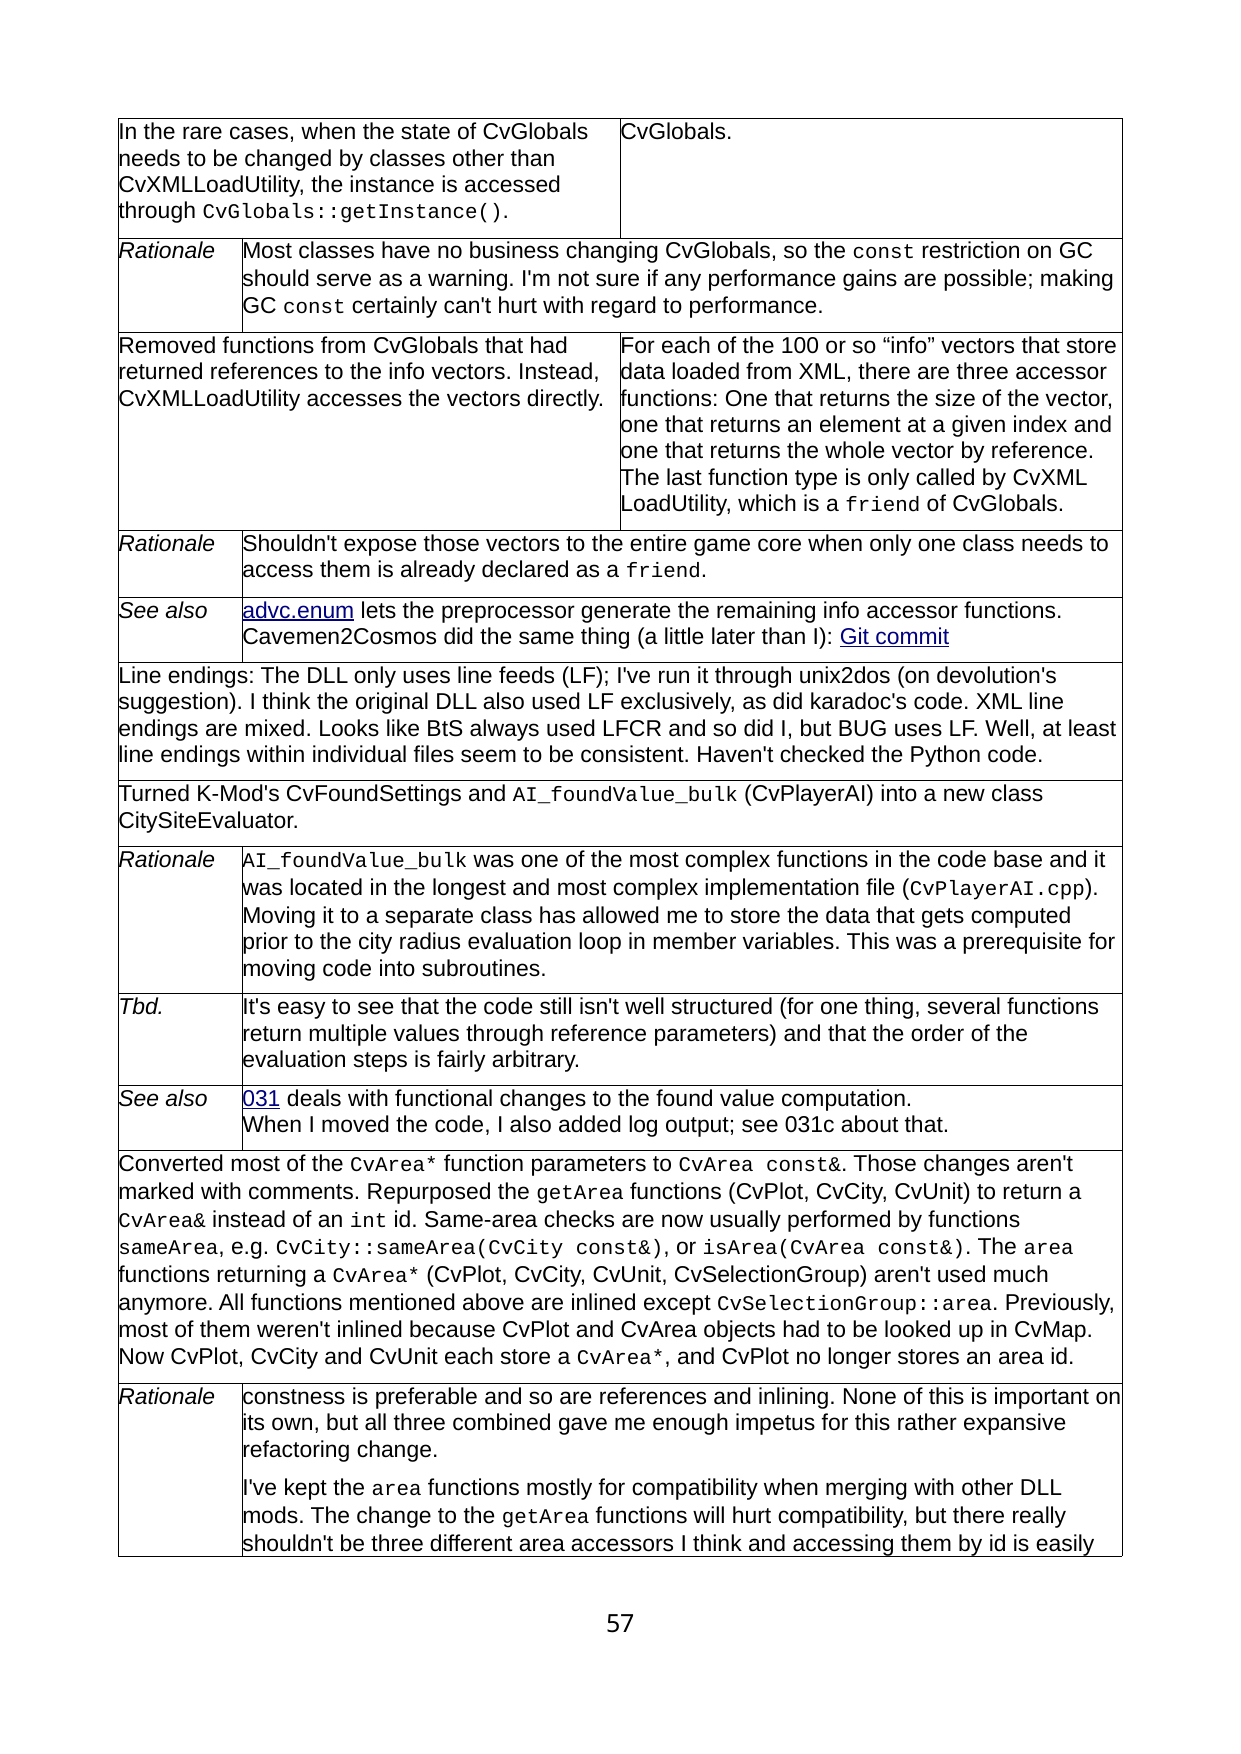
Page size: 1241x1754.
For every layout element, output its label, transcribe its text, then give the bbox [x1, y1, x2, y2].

table_cell advc.enum lets the preprocessor generate the remaining info accessor functions. Cavemen2Cosmos did the same thing (a little later than I): Git commit [243, 598, 1122, 662]
table_cell It's easy to see that the code still isn't well structured (for one thing, several functions return multiple values through reference parameters) and that the order of the evaluation steps is fairly arbitrary. [243, 994, 1122, 1085]
table_cell CvGlobals. [621, 119, 1122, 237]
table_cell Removed functions from CvGlobals that had returned references to the info vectors. Instead, CvXMLLoadUtility accesses the vectors directly. [119, 333, 620, 530]
table_cell Converted most of the CvArea* function parameters to CvArea const&. Those changes aren't marked with comments. Repurposed the getArea functions (CvPlot, CvCity, CvUnit) to return a CvArea& instead of an int id. Same-area checks are now usually performed by functions sameArea, e.g. CvCity::sameArea(CvCity const&), or isArea(CvArea const&). The area functions returning a CvArea* (CvPlot, CvCity, CvUnit, CvSelectionGroup) aren't used much anymore. All functions mentioned above are inlined except CvSelectionGroup::area. Previously, most of them weren't inlined because CvPlot and CvArea objects had to be looked up in CvMap. Now CvPlot, CvCity and CvUnit each store a CvArea*, and CvPlot no longer stores an area id. [119, 1151, 1122, 1383]
table_cell Rationale [119, 847, 242, 993]
table_cell 031 deals with functional changes to the found value computation. When I moved the code, I also added log output; see 031c about that. [243, 1086, 1122, 1150]
table_cell AI_foundValue_bulk was one of the most complex functions in the code base and it was located in the longest and most complex implementation file (CvPlayerAI.cpp). Moving it to a separate class has allowed me to store the data that gets computed prior to the city radius evaluation loop in member variables. This was a prerequisite for moving code into subroutines. [243, 847, 1122, 993]
table_cell Line endings: The DLL only uses line feeds (LF); I've run it through unix2dos (on devolution's suggestion). I think the original DLL also used LF exclusively, as did karadoc's code. XML line endings are mixed. Looks like BtS always used LFCR and so did I, but BUG uses LF. Well, at least line endings within individual files seem to be consistent. Haven't checked the Python code. [119, 663, 1122, 780]
table_cell See also [119, 598, 242, 662]
table_cell For each of the 100 or so “info” vectors that store data loaded from XML, there are three accessor functions: One that returns the size of the vector, one that returns an element at a given index and one that returns the whole vector by reference. The last function type is only called by CvXML LoadUtility, which is a friend of CvGlobals. [621, 333, 1122, 530]
table_cell Rationale [119, 239, 242, 332]
table_cell Rationale [119, 1384, 242, 1556]
table_cell Rationale [119, 531, 242, 597]
table_cell Most classes have no business changing CvGlobals, so the const restriction on GC should serve as a warning. I'm not sure if any performance gains are possible; making GC const certainly can't hurt with regard to performance. [243, 239, 1122, 332]
table_cell constness is preferable and so are references and inlining. None of this is important on its own, but all three combined gave me enough impetus for this rather expansive refactoring change. I've kept the area functions mostly for compatibility when merging with other DLL mods. The change to the getArea functions will hurt compatibility, but there really shouldn't be three different area accessors I think and accessing them by id is easily [243, 1384, 1122, 1556]
table_cell See also [119, 1086, 242, 1150]
table_cell Tbd. [119, 994, 242, 1085]
table_cell Shouldn't expose those vectors to the entire game core when only one class needs to access them is already declared as a friend. [243, 531, 1122, 597]
table_cell In the rare cases, when the state of CvGlobals needs to be changed by classes other than CvXMLLoadUtility, the instance is accessed through CvGlobals::getInstance(). [119, 119, 620, 237]
table_cell Turned K-Mod's CvFoundSettings and AI_foundValue_bulk (CvPlayerAI) into a new class CitySiteEvaluator. [119, 781, 1122, 846]
